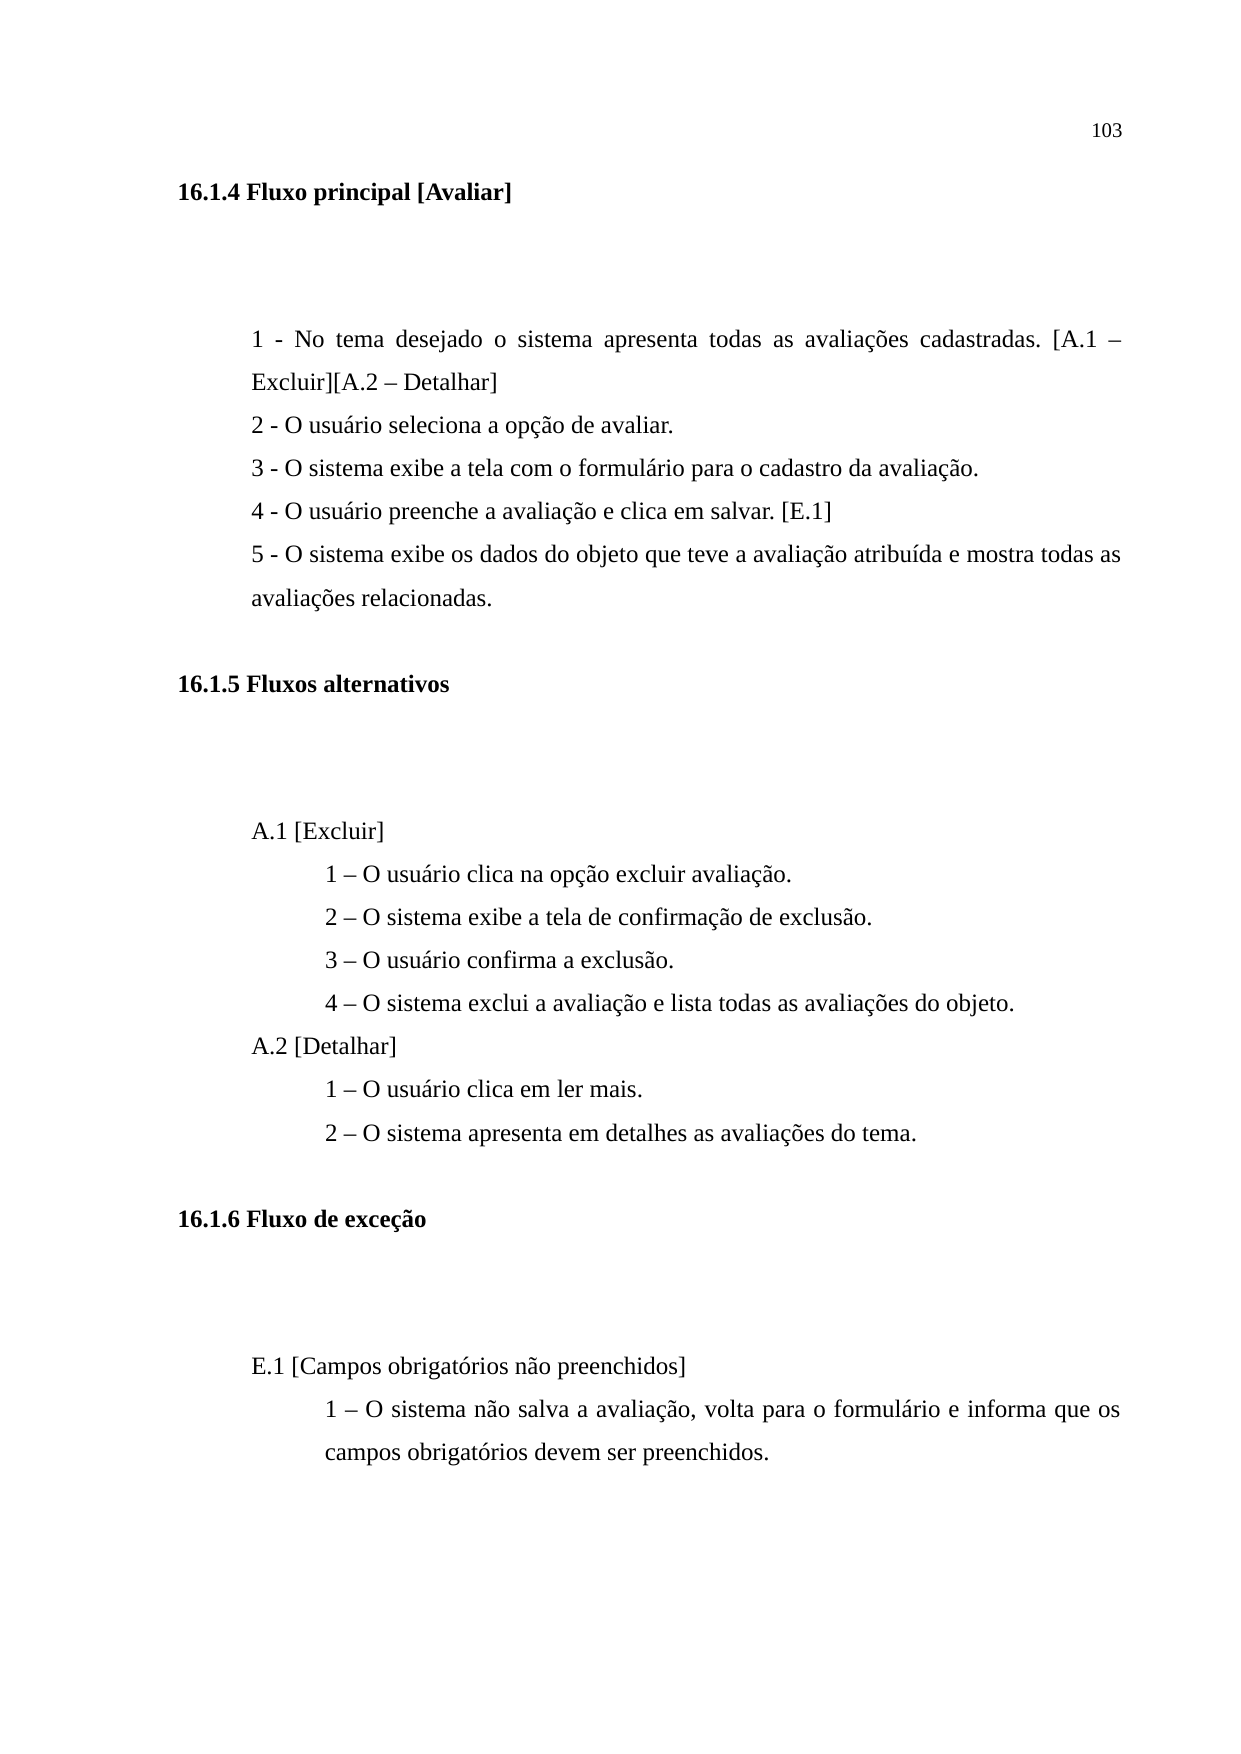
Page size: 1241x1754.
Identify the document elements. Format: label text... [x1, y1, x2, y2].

text 1 – O usuário clica em ler mais. [177, 1074, 1122, 1103]
text 4 - O usuário preenche a avaliação e clica em salvar. [E.1] [251, 496, 1122, 525]
text A.1 [Excluir] [177, 816, 1122, 844]
text 2 - O usuário seleciona a opção de avaliar. [251, 410, 1122, 439]
text 2 – O sistema exibe a tela de confirmação de exclusão. [177, 902, 1122, 931]
text E.1 [Campos obrigatórios não preenchidos] [177, 1351, 1122, 1379]
text 1 - No tema desejado o sistema apresenta todas as avaliações cadastradas. [A.1 – Excluir][A.2 – Detalhar] [251, 324, 1122, 396]
text 2 – O sistema apresenta em detalhes as avaliações do tema. [177, 1118, 1122, 1146]
text 5 - O sistema exibe os dados do objeto que teve a avaliação atribuída e mostra todas as avaliações relacionadas. [251, 539, 1122, 611]
subtitle Fluxos alternativos [177, 669, 1122, 698]
subtitle Fluxo principal [Avaliar] [177, 177, 1122, 206]
text A.2 [Detalhar] [177, 1031, 1122, 1060]
subtitle Fluxo de exceção [177, 1204, 1122, 1233]
text 3 – O usuário confirma a exclusão. [177, 945, 1122, 974]
text 1 – O usuário clica na opção excluir avaliação. [177, 859, 1122, 888]
text 3 - O sistema exibe a tela com o formulário para o cadastro da avaliação. [251, 453, 1122, 482]
text 4 – O sistema exclui a avaliação e lista todas as avaliações do objeto. [177, 988, 1122, 1017]
text 1 – O sistema não salva a avaliação, volta para o formulário e informa que os campos obrigatórios devem ser preenchidos. [324, 1394, 1122, 1466]
